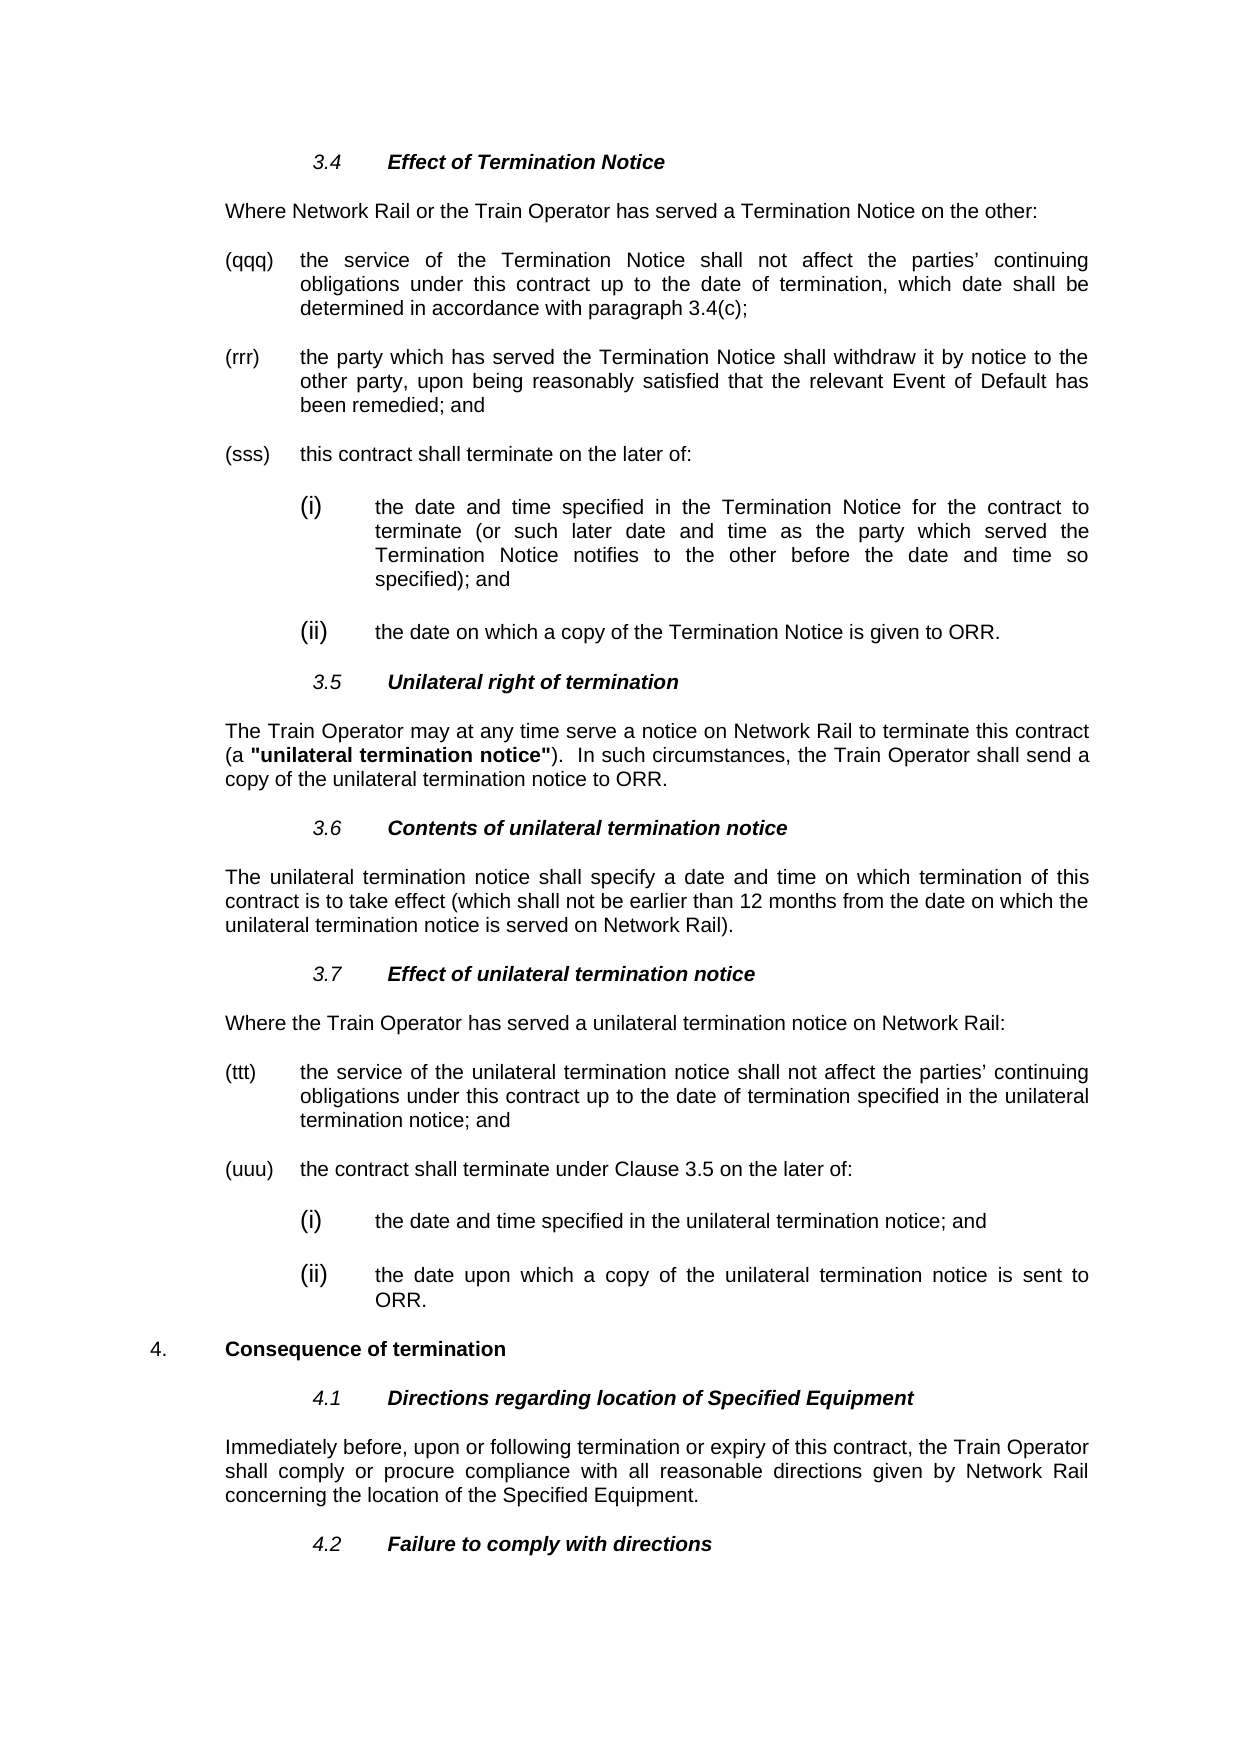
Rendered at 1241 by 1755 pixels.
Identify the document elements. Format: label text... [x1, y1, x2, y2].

list Effect of Termination Notice [312, 150, 1090, 174]
subtitle the date upon which a copy of the unilateral termination notice is sent to ORR. [300, 1259, 1090, 1312]
list Unilateral right of termination [312, 670, 1090, 694]
subtitle the party which has served the Termination Notice shall withdraw it by notice to the other party, upon being reasonably satisfied that the relevant Event of Default has been remedied; and [225, 345, 1090, 417]
subtitle the contract shall terminate under Clause 3.5 on the later of: [225, 1156, 1090, 1180]
list Contents of unilateral termination notice [312, 816, 1090, 840]
subtitle this contract shall terminate on the later of: [225, 442, 1090, 466]
text Where Network Rail or the Train Operator has served a Termination Notice on the other: [225, 199, 1090, 223]
list Effect of unilateral termination notice [312, 962, 1090, 986]
text Immediately before, upon or following termination or expiry of this contract, the Train Operator shall comply or procure compliance with all reasonable directions given by Network Rail concerning the location of the Specified Equipment. [225, 1435, 1090, 1507]
list Failure to comply with directions [312, 1532, 1090, 1556]
text The Train Operator may at any time serve a notice on Network Rail to terminate this contract (a "unilateral termination notice"). In such circumstances, the Train Operator shall send a copy of the unilateral termination notice to ORR. [225, 719, 1090, 791]
subtitle the date on which a copy of the Termination Notice is given to ORR. [300, 616, 1090, 645]
subtitle the service of the unilateral termination notice shall not affect the parties’ continuing obligations under this contract up to the date of termination specified in the unilateral termination notice; and [225, 1059, 1090, 1131]
text The unilateral termination notice shall specify a date and time on which termination of this contract is to take effect (which shall not be earlier than 12 months from the date on which the unilateral termination notice is served on Network Rail). [225, 865, 1090, 937]
text Where the Train Operator has served a unilateral termination notice on Network Rail: [225, 1011, 1090, 1034]
list Directions regarding location of Specified Equipment [312, 1386, 1090, 1410]
list Consequence of termination [150, 1337, 1090, 1361]
subtitle the service of the Termination Notice shall not affect the parties’ continuing obligations under this contract up to the date of termination, which date shall be determined in accordance with paragraph 3.4(c); [225, 248, 1090, 320]
subtitle the date and time specified in the Termination Notice for the contract to terminate (or such later date and time as the party which served the Termination Notice notifies to the other before the date and time so specified); and [300, 491, 1090, 591]
subtitle the date and time specified in the unilateral termination notice; and [300, 1205, 1090, 1234]
